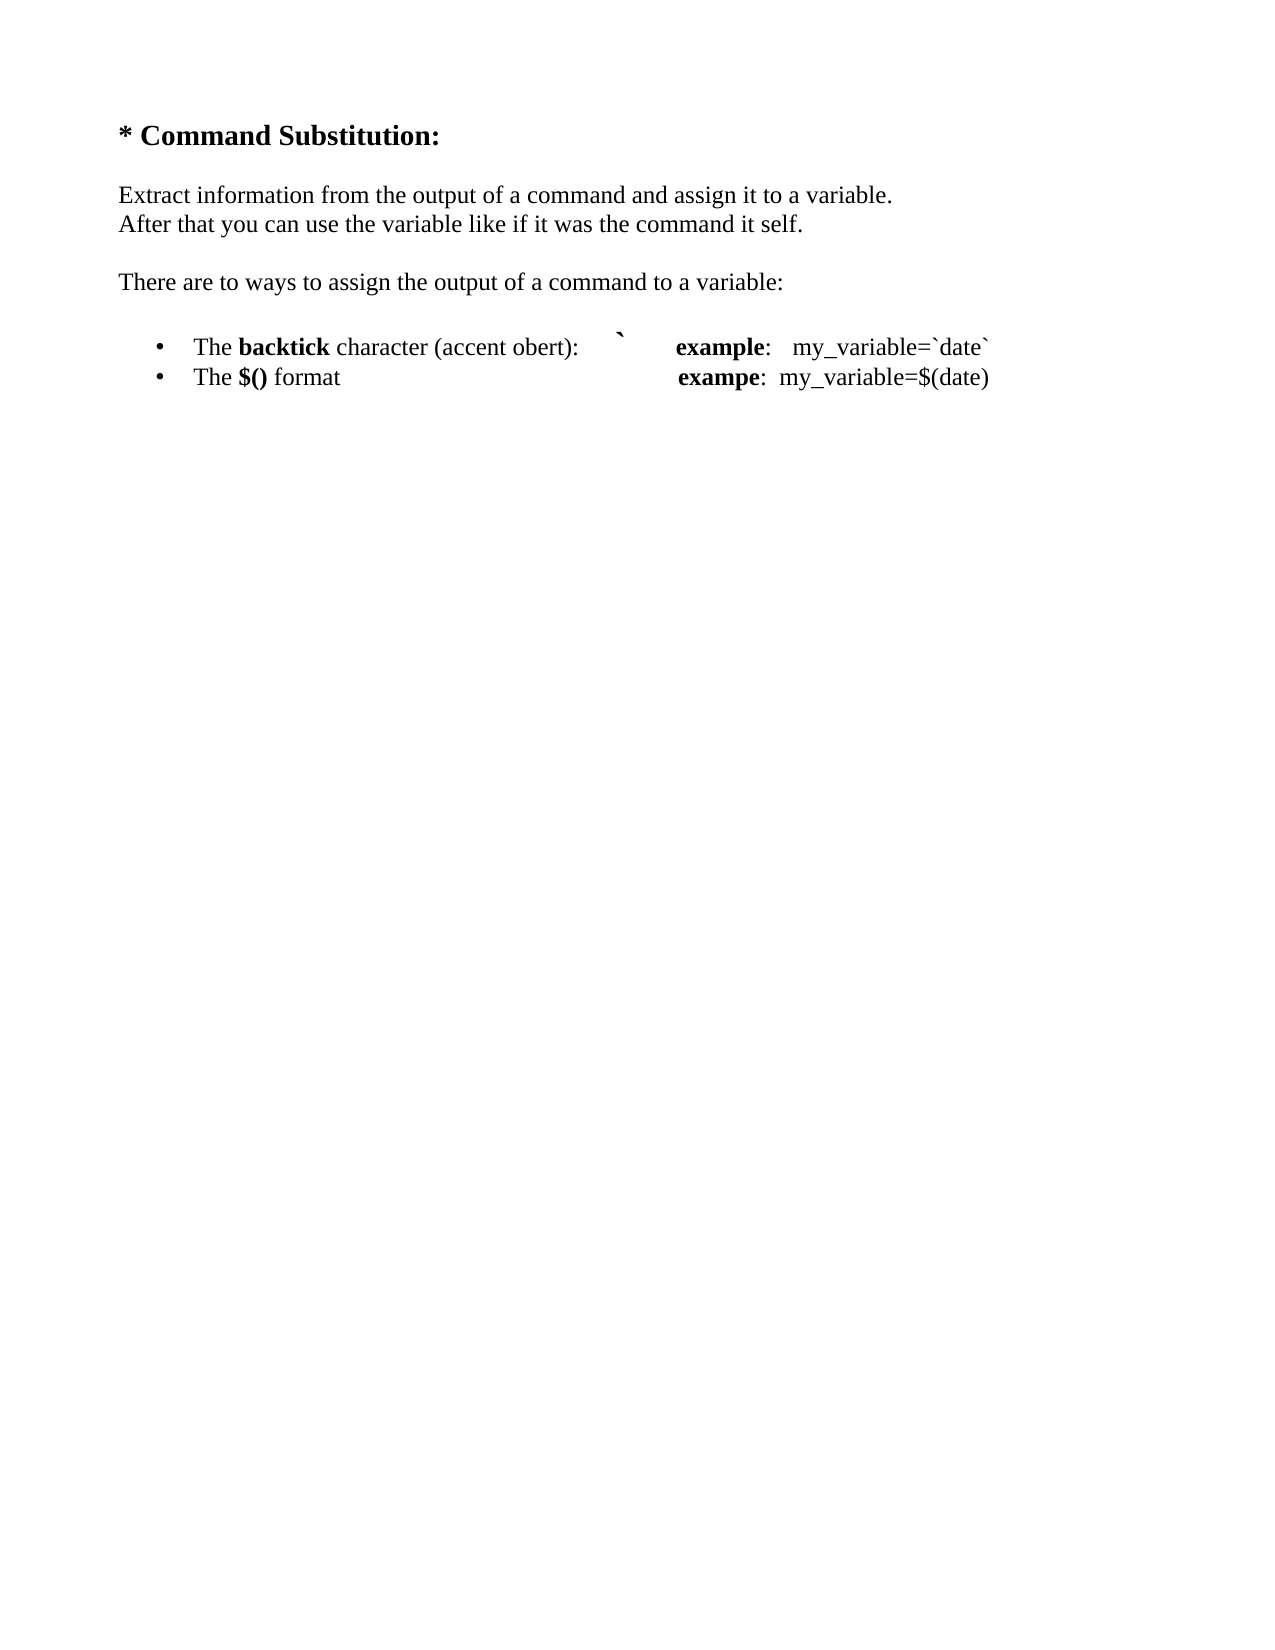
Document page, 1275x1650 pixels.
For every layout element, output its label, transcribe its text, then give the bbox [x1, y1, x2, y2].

text Extract information from the output of a command and assign it to a variable. [118, 180, 1157, 209]
text After that you can use the variable like if it was the command it self. [118, 209, 1157, 238]
text * Command Substitution: [118, 118, 1157, 152]
list The backtick character (accent obert): ` example: my_variable=`date` [156, 324, 1157, 362]
list The $() format exampe: my_variable=$(date) [156, 362, 1157, 391]
text There are to ways to assign the output of a command to a variable: [118, 267, 1157, 295]
